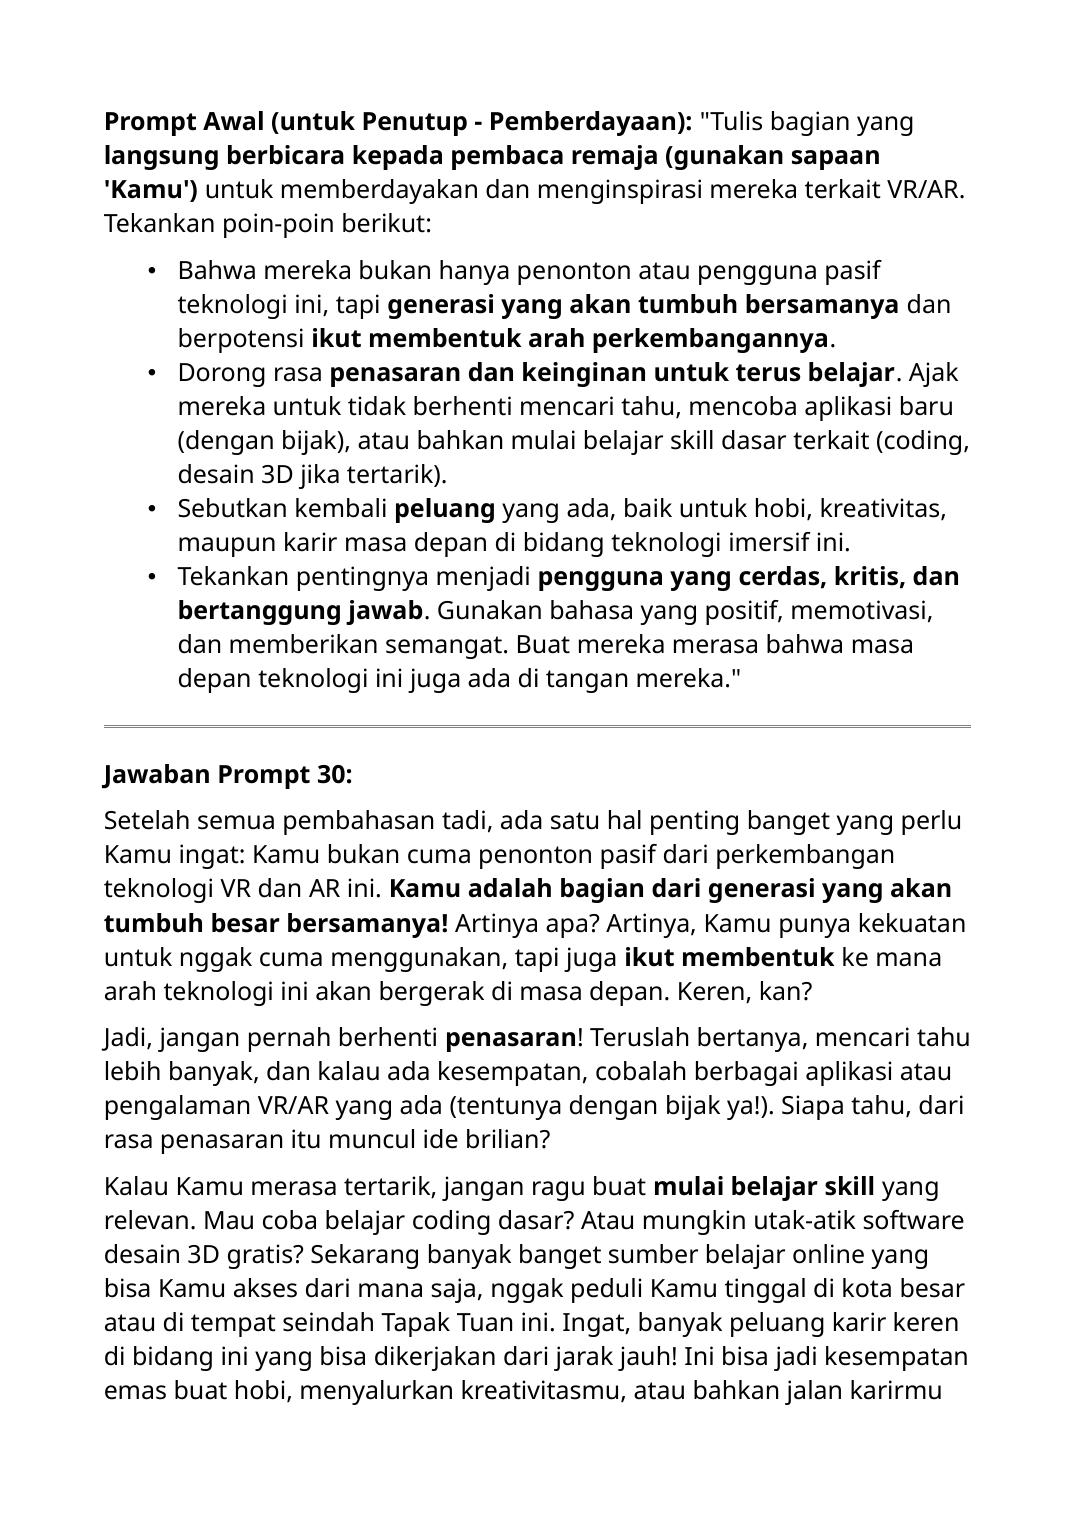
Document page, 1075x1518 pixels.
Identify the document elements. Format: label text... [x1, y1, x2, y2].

list Sebutkan kembali peluang yang ada, baik untuk hobi, kreativitas, maupun karir masa depan di bidang teknologi imersif ini. [148, 491, 971, 559]
text Jawaban Prompt 30: [103, 756, 971, 791]
text Kalau Kamu merasa tertarik, jangan ragu buat mulai belajar skill yang relevan. Mau coba belajar coding dasar? Atau mungkin utak-atik software desain 3D gratis? Sekarang banyak banget sumber belajar online yang bisa Kamu akses dari mana saja, nggak peduli Kamu tinggal di kota besar atau di tempat seindah Tapak Tuan ini. Ingat, banyak peluang karir keren di bidang ini yang bisa dikerjakan dari jarak jauh! Ini bisa jadi kesempatan emas buat hobi, menyalurkan kreativitasmu, atau bahkan jalan karirmu [103, 1169, 971, 1407]
list Bahwa mereka bukan hanya penonton atau pengguna pasif teknologi ini, tapi generasi yang akan tumbuh bersamanya dan berpotensi ikut membentuk arah perkembangannya. [148, 252, 971, 354]
text Prompt Awal (untuk Penutup - Pemberdayaan): "Tulis bagian yang langsung berbicara kepada pembaca remaja (gunakan sapaan 'Kamu') untuk memberdayakan dan menginspirasi mereka terkait VR/AR. Tekankan poin-poin berikut: [103, 103, 971, 240]
text Setelah semua pembahasan tadi, ada satu hal penting banget yang perlu Kamu ingat: Kamu bukan cuma penonton pasif dari perkembangan teknologi VR dan AR ini. Kamu adalah bagian dari generasi yang akan tumbuh besar bersamanya! Artinya apa? Artinya, Kamu punya kekuatan untuk nggak cuma menggunakan, tapi juga ikut membentuk ke mana arah teknologi ini akan bergerak di masa depan. Keren, kan? [103, 803, 971, 1007]
list Dorong rasa penasaran dan keinginan untuk terus belajar. Ajak mereka untuk tidak berhenti mencari tahu, mencoba aplikasi baru (dengan bijak), atau bahkan mulai belajar skill dasar terkait (coding, desain 3D jika tertarik). [148, 354, 971, 491]
list Tekankan pentingnya menjadi pengguna yang cerdas, kritis, dan bertanggung jawab. Gunakan bahasa yang positif, memotivasi, dan memberikan semangat. Buat mereka merasa bahwa masa depan teknologi ini juga ada di tangan mereka." [148, 559, 971, 695]
text Jadi, jangan pernah berhenti penasaran! Teruslah bertanya, mencari tahu lebih banyak, dan kalau ada kesempatan, cobalah berbagai aplikasi atau pengalaman VR/AR yang ada (tentunya dengan bijak ya!). Siapa tahu, dari rasa penasaran itu muncul ide brilian? [103, 1020, 971, 1156]
